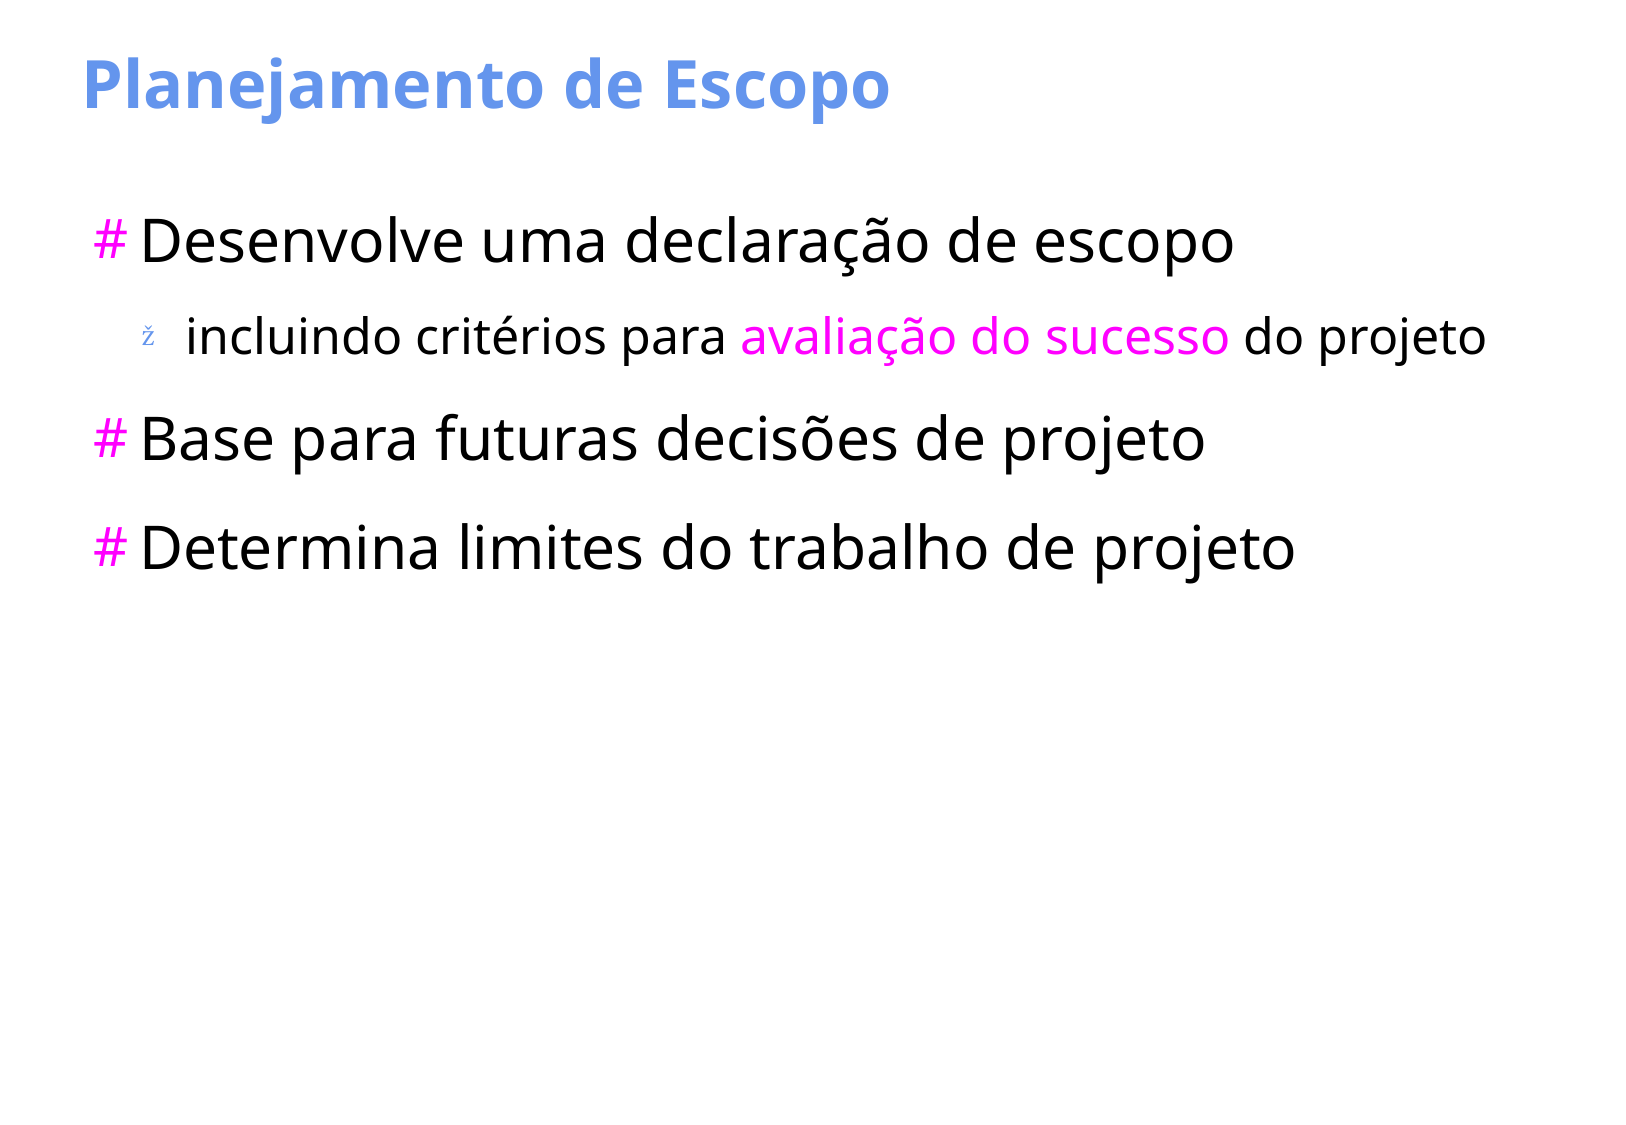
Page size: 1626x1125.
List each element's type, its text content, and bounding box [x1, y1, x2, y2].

list Desenvolve uma declaração de escopo incluindo critérios para avaliação do sucesso do projeto Base para futuras decisões de projeto Determina limites do trabalho de projeto [81, 165, 1544, 1016]
title Planejamento de Escopo [81, 41, 1544, 122]
